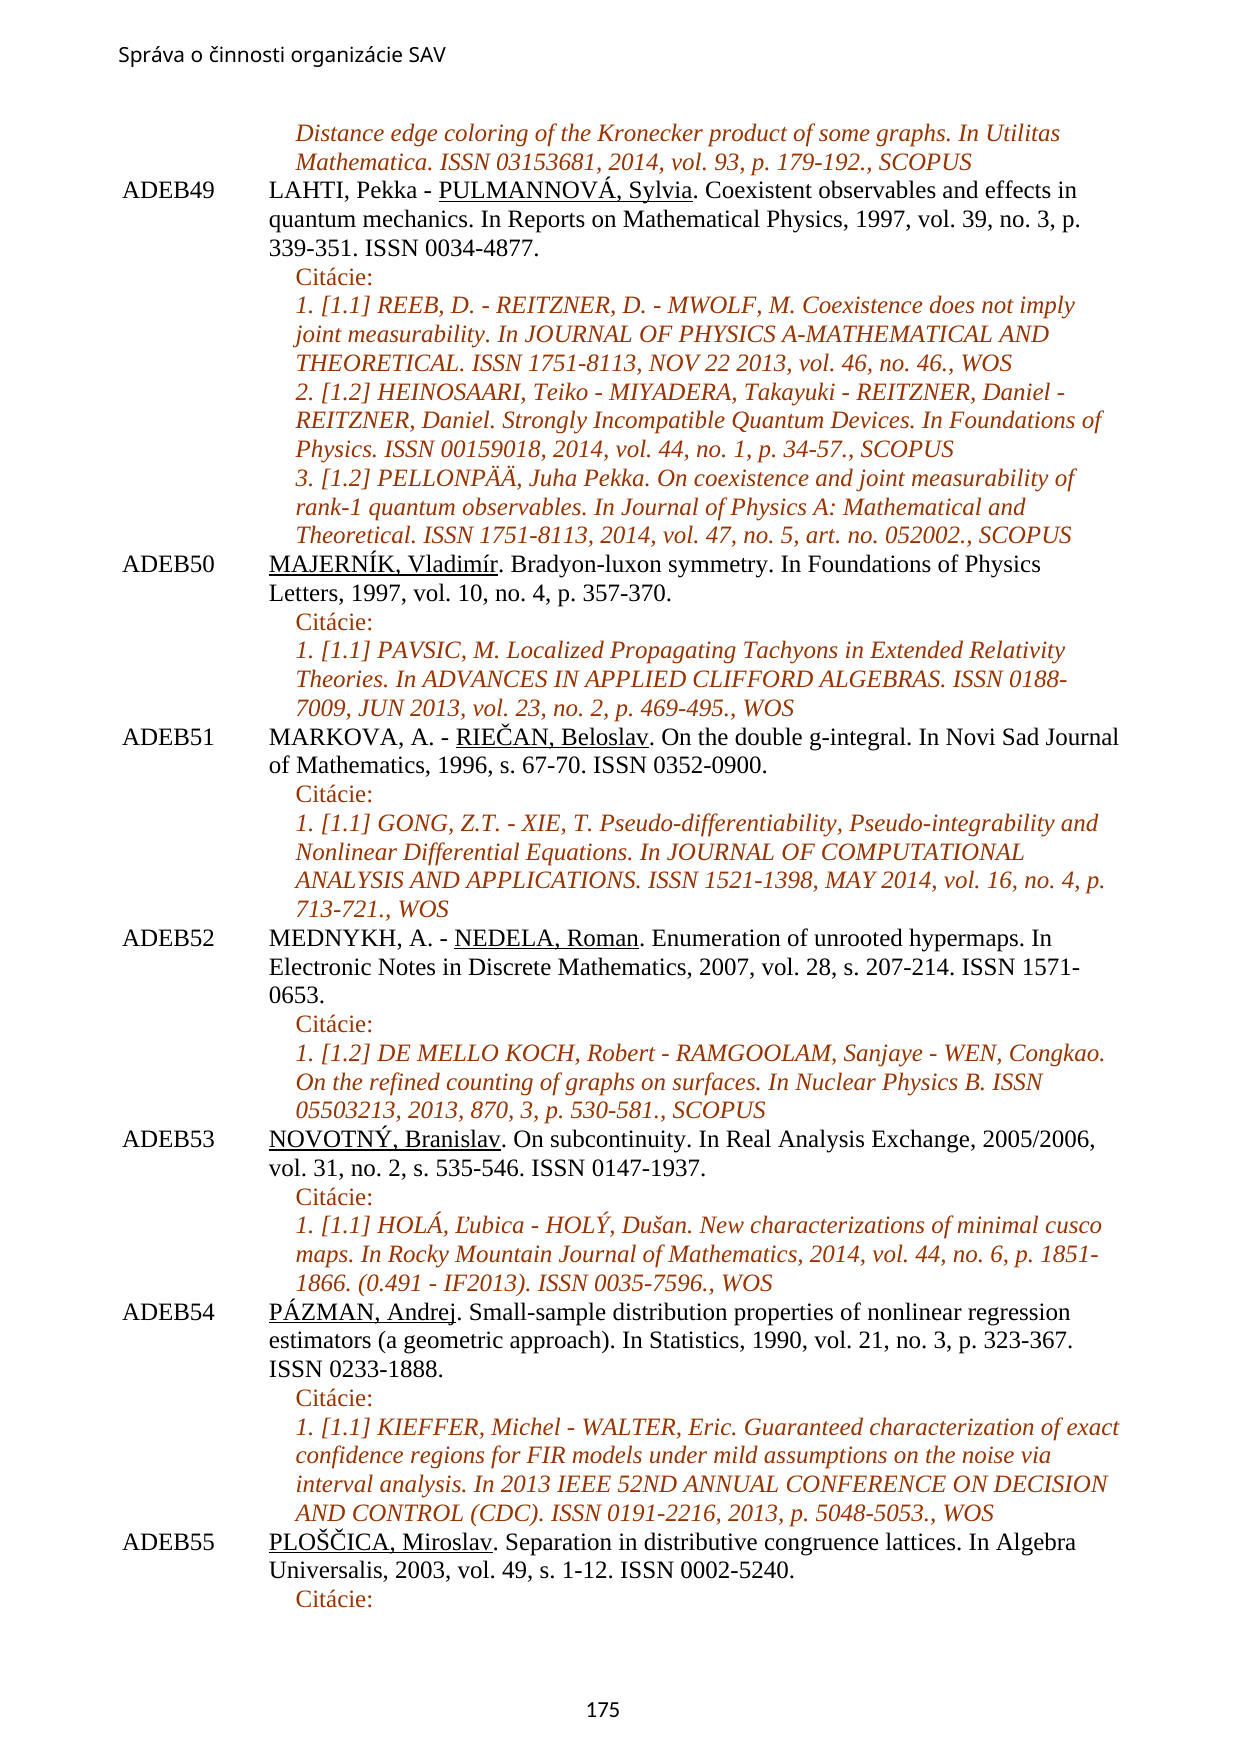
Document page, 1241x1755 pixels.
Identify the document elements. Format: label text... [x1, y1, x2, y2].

table_header ADEB51 [122, 722, 269, 779]
text 1. [1.1] KIEFFER, Michel - WALTER, Eric. Guaranteed characterization of exact confidence regions for FIR models under mild assumptions on the noise via interval analysis. In 2013 IEEE 52ND ANNUAL CONFERENCE ON DECISION AND CONTROL (CDC). ISSN 0191-2216, 2013, p. 5048-5053., WOS [295, 1412, 1122, 1527]
table_header ADEB49 [122, 176, 269, 262]
text Citácie: [295, 1182, 1122, 1211]
text 3. [1.2] PELLONPÄÄ, Juha Pekka. On coexistence and joint measurability of rank-1 quantum observables. In Journal of Physics A: Mathematical and Theoretical. ISSN 1751-8113, 2014, vol. 47, no. 5, art. no. 052002., SCOPUS [295, 463, 1122, 549]
text 1. [1.1] HOLÁ, Ľubica - HOLÝ, Dušan. New characterizations of minimal cusco maps. In Rocky Mountain Journal of Mathematics, 2014, vol. 44, no. 6, p. 1851-1866. (0.491 - IF2013). ISSN 0035-7596., WOS [295, 1211, 1122, 1297]
text Distance edge coloring of the Kronecker product of some graphs. In Utilitas Mathematica. ISSN 03153681, 2014, vol. 93, p. 179-192., SCOPUS [295, 118, 1122, 176]
table_header PLOŠČICA, Miroslav. Separation in distributive congruence lattices. In Algebra Universalis, 2003, vol. 49, s. 1-12. ISSN 0002-5240. [269, 1527, 1122, 1584]
table_header NOVOTNÝ, Branislav. On subcontinuity. In Real Analysis Exchange, 2005/2006, vol. 31, no. 2, s. 535-546. ISSN 0147-1937. [269, 1124, 1122, 1182]
table_header MARKOVA, A. - RIEČAN, Beloslav. On the double g-integral. In Novi Sad Journal of Mathematics, 1996, s. 67-70. ISSN 0352-0900. [269, 722, 1122, 779]
table_header ADEB52 [122, 923, 269, 1009]
table_header PÁZMAN, Andrej. Small-sample distribution properties of nonlinear regression estimators (a geometric approach). In Statistics, 1990, vol. 21, no. 3, p. 323-367. ISSN 0233-1888. [269, 1297, 1122, 1383]
table_header ADEB55 [122, 1527, 269, 1584]
text Citácie: [295, 262, 1122, 291]
text Citácie: [295, 1009, 1122, 1038]
text 1. [1.1] GONG, Z.T. - XIE, T. Pseudo-differentiability, Pseudo-integrability and Nonlinear Differential Equations. In JOURNAL OF COMPUTATIONAL ANALYSIS AND APPLICATIONS. ISSN 1521-1398, MAY 2014, vol. 16, no. 4, p. 713-721., WOS [295, 808, 1122, 923]
table_header ADEB53 [122, 1124, 269, 1182]
text 1. [1.1] REEB, D. - REITZNER, D. - MWOLF, M. Coexistence does not imply joint measurability. In JOURNAL OF PHYSICS A-MATHEMATICAL AND THEORETICAL. ISSN 1751-8113, NOV 22 2013, vol. 46, no. 46., WOS [295, 291, 1122, 377]
table_header MEDNYKH, A. - NEDELA, Roman. Enumeration of unrooted hypermaps. In Electronic Notes in Discrete Mathematics, 2007, vol. 28, s. 207-214. ISSN 1571-0653. [269, 923, 1122, 1009]
text Citácie: [295, 607, 1122, 636]
table_header ADEB54 [122, 1297, 269, 1383]
table_header ADEB50 [122, 549, 269, 607]
text Citácie: [295, 1584, 1122, 1613]
table_header MAJERNÍK, Vladimír. Bradyon-luxon symmetry. In Foundations of Physics Letters, 1997, vol. 10, no. 4, p. 357-370. [269, 549, 1122, 607]
text Citácie: [295, 1383, 1122, 1412]
text 1. [1.1] PAVSIC, M. Localized Propagating Tachyons in Extended Relativity Theories. In ADVANCES IN APPLIED CLIFFORD ALGEBRAS. ISSN 0188-7009, JUN 2013, vol. 23, no. 2, p. 469-495., WOS [295, 636, 1122, 722]
table_header LAHTI, Pekka - PULMANNOVÁ, Sylvia. Coexistent observables and effects in quantum mechanics. In Reports on Mathematical Physics, 1997, vol. 39, no. 3, p. 339-351. ISSN 0034-4877. [269, 176, 1122, 262]
text 1. [1.2] DE MELLO KOCH, Robert - RAMGOOLAM, Sanjaye - WEN, Congkao. On the refined counting of graphs on surfaces. In Nuclear Physics B. ISSN 05503213, 2013, 870, 3, p. 530-581., SCOPUS [295, 1038, 1122, 1124]
text Citácie: [295, 779, 1122, 808]
text 2. [1.2] HEINOSAARI, Teiko - MIYADERA, Takayuki - REITZNER, Daniel - REITZNER, Daniel. Strongly Incompatible Quantum Devices. In Foundations of Physics. ISSN 00159018, 2014, vol. 44, no. 1, p. 34-57., SCOPUS [295, 377, 1122, 463]
